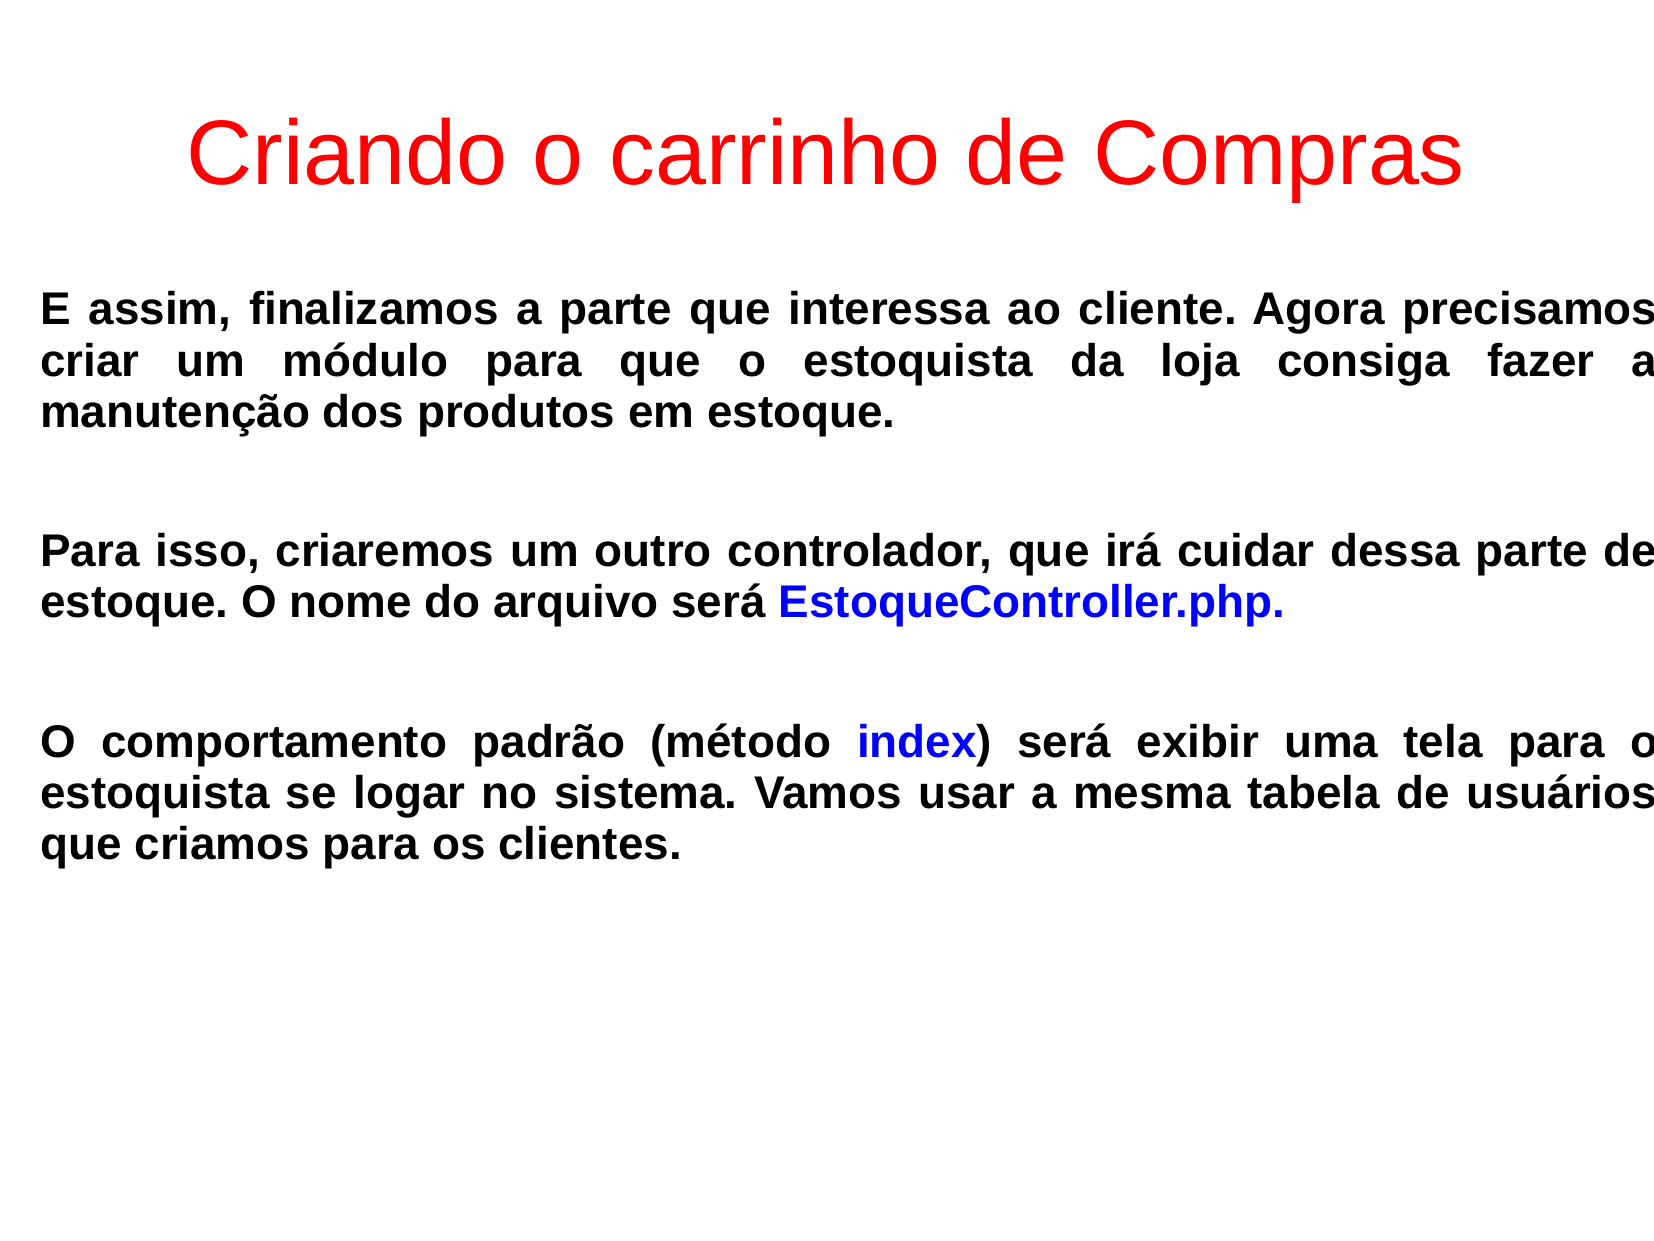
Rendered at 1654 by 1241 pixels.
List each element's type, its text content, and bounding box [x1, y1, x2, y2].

title Criando o carrinho de Compras [82, 49, 1571, 257]
list E assim, finalizamos a parte que interessa ao cliente. Agora precisamos criar um módulo para que o estoquista da loja consiga fazer a manutenção dos produtos em estoque. Para isso, criaremos um outro controlador, que irá cuidar dessa parte de estoque. O nome do arquivo será EstoqueController.php. O comportamento padrão (método index) será exibir uma tela para o estoquista se logar no sistema. Vamos usar a mesma tabela de usuários que criamos para os clientes. [40, 283, 1654, 1229]
